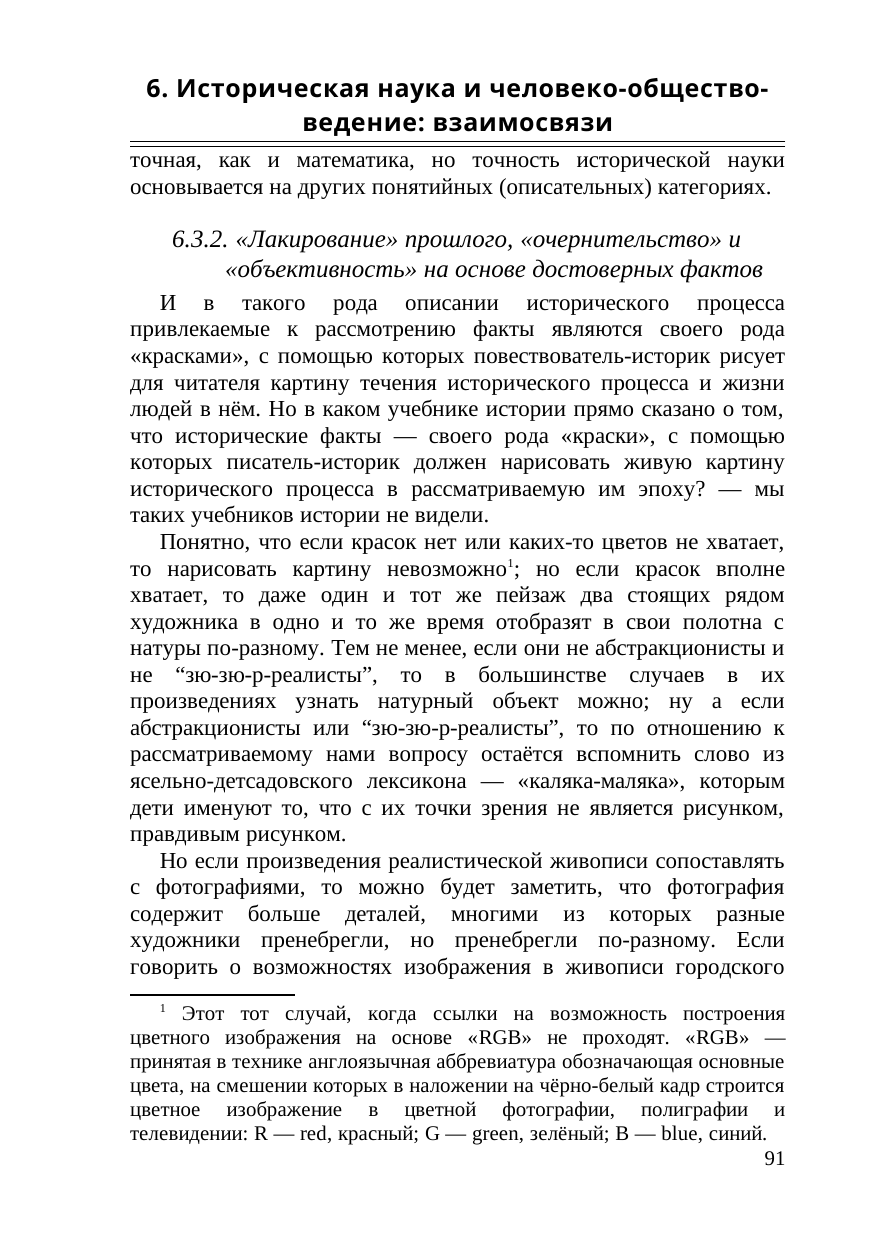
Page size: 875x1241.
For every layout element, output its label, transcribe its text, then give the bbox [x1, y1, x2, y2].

subtitle 6.3.2. «Лакирование» прошлого, «очернительство» и «объективность» на основе достоверных фактов [130, 224, 785, 282]
text точная, как и математика, но точность исторической науки основывается на других понятийных (описательных) категориях. [130, 147, 785, 199]
text Этот тот случай, когда ссылки на возможность построения цветного изображения на основе «RGB» не проходят. «RGB» — принятая в технике англоязычная аббревиатура обозначающая основные цвета, на смешении которых в наложении на чёрно-белый кадр строится цветное изображение в цветной фотографии, полиграфии и телевидении: R — red, красный; G — green, зелёный; B — blue, синий. [130, 1001, 785, 1145]
text И в такого рода описании исторического процесса привлекаемые к рассмотрению факты являются своего рода «крас­ка­ми», с помощью которых повествователь-историк рисует для читателя картину течения исторического процесса и жизни людей в нём. Но в каком учебнике истории прямо сказано о том, что исторические факты — своего рода «краски», с помощью которых писатель-историк должен нарисовать живую картину исторического процесса в рассматриваемую им эпоху? — мы таких учебников истории не видели. [130, 289, 785, 528]
text Но если произведения реалистической живописи сопоставлять с фотографиями, то можно будет заметить, что фотография содержит больше деталей, многими из которых разные художники пренебрегли, но пренебрегли по-разному. Если говорить о возможностях изображения в живописи городского [130, 847, 785, 979]
text Понятно, что если красок нет или каких-то цветов не хватает, то нарисовать картину невозможно; но если красок вполне хватает, то даже один и тот же пейзаж два стоящих рядом художника в одно и то же время отобразят в свои полотна с натуры по-разному. Тем не менее, если они не абстракционисты и не “зю-зю-р-реалисты”, то в большинстве случаев в их произведениях узнать натурный объект можно; ну а если абстракционисты или “зю-зю-р-реалисты”, то по отношению к рассматриваемому нами вопросу остаётся вспомнить слово из ясельно-детсадовского лексикона — «каляка-маляка», которым дети именуют то, что с их точки зрения не является рисунком, правдивым рисунком. [130, 528, 785, 847]
